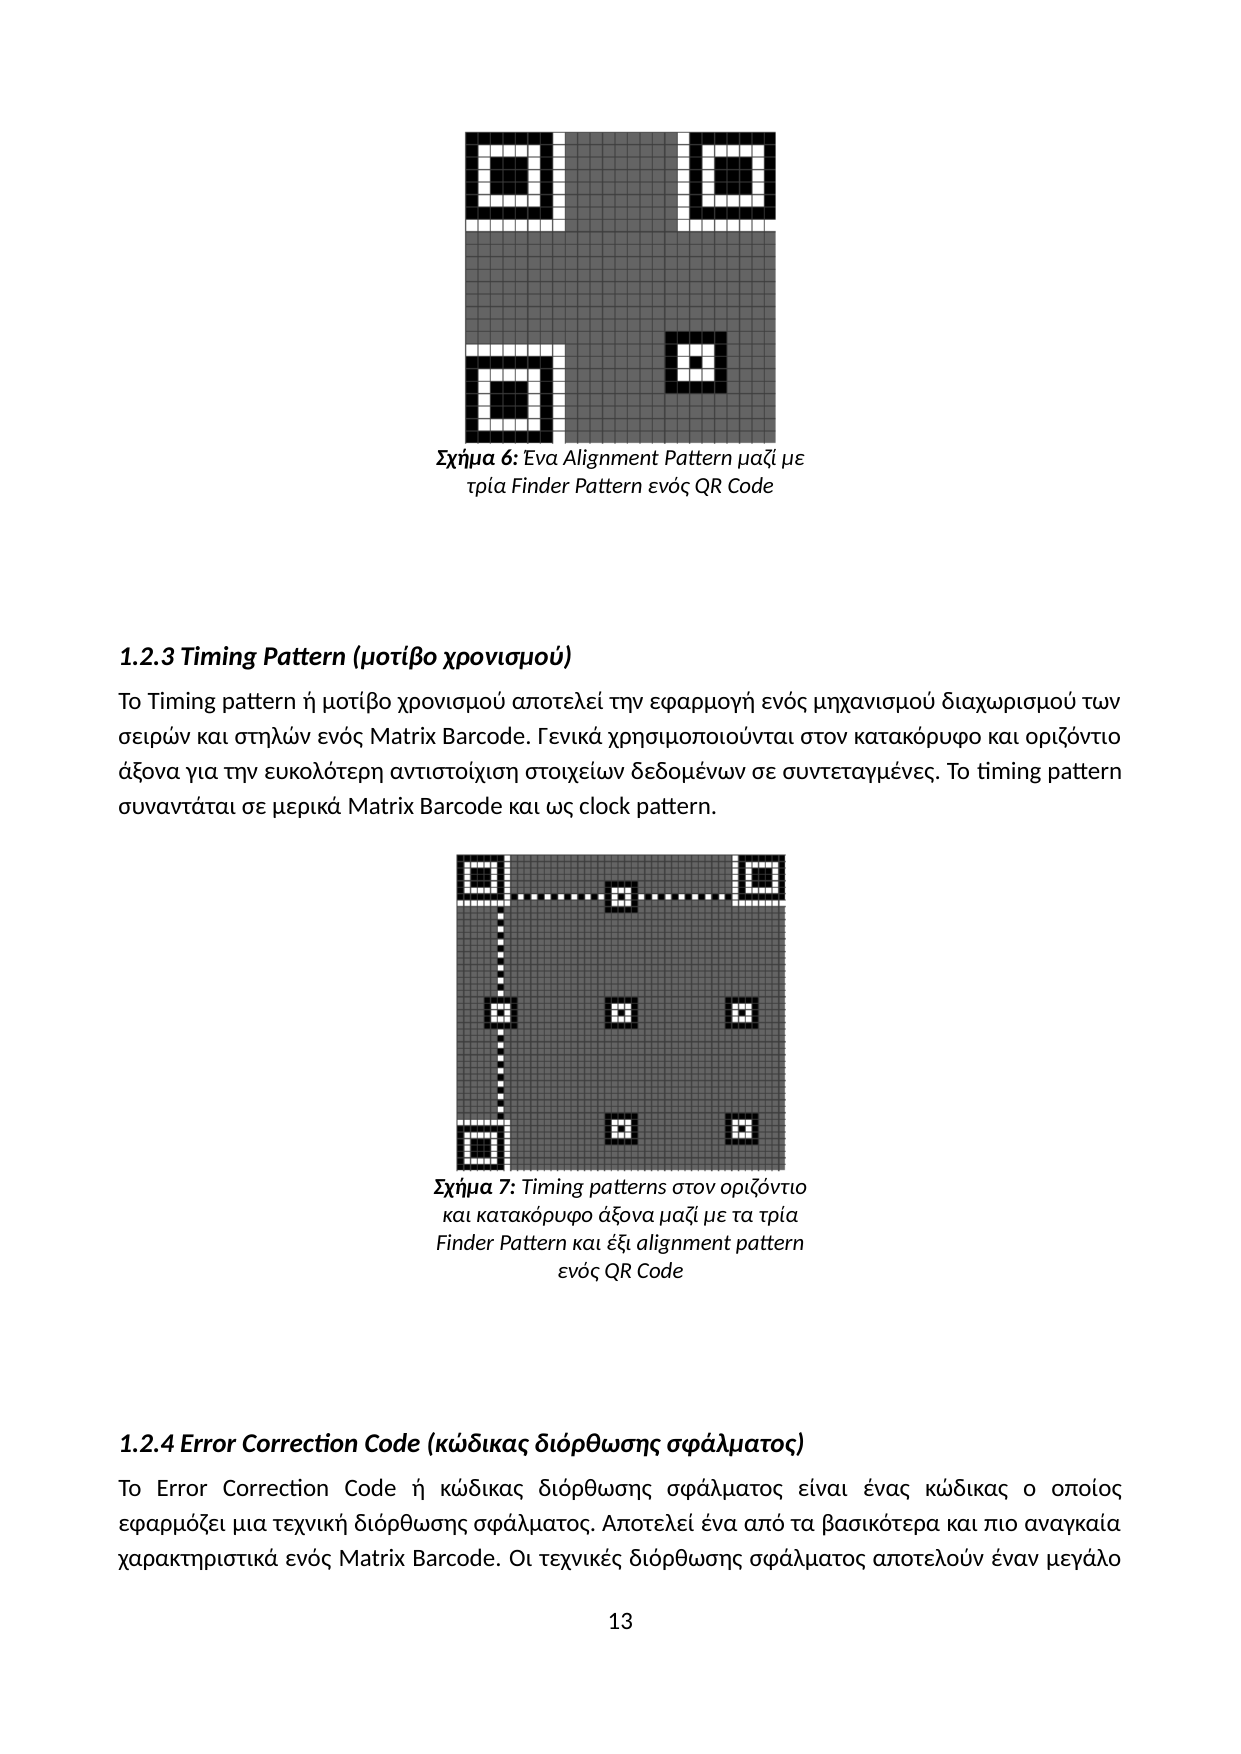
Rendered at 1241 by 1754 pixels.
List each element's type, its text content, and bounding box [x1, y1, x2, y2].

picture [464, 130, 776, 444]
picture [454, 852, 786, 1172]
subtitle 1.2.3 Timing Pattern (μοτίβο χρονισμού) [118, 639, 1122, 673]
subtitle 1.2.4 Error Correction Code (κώδικας διόρθωσης σφάλματος) [118, 1427, 1122, 1459]
text Σχήμα 6: Ένα Alignment Pattern μαζί με τρία Finder Pattern ενός QR Code [433, 131, 807, 499]
text Το Timing pattern ή μοτίβο χρονισμού αποτελεί την εφαρμογή ενός μηχανισμού διαχωρισμού των σειρών και στηλών ενός Matrix Barcode. Γενικά χρησιμοποιούνται στον κατακόρυφο και οριζόντιο άξονα για την ευκολότερη αντιστοίχιση στοιχείων δεδομένων σε συντεταγμένες. Το timing pattern συναντάται σε μερικά Matrix Barcode και ως clock pattern. [118, 685, 1122, 821]
text Το Error Correction Code ή κώδικας διόρθωσης σφάλματος είναι ένας κώδικας ο οποίος εφαρμόζει μια τεχνική διόρθωσης σφάλματος. Αποτελεί ένα από τα βασικότερα και πιο αναγκαία χαρακτηριστικά ενός Matrix Barcode. Οι τεχνικές διόρθωσης σφάλματος αποτελούν έναν μεγάλο [118, 1472, 1122, 1573]
text Σχήμα 7: Timing patterns στον οριζόντιο και κατακόρυφο άξονα μαζί με τα τρία Finder Pattern και έξι alignment pattern ενός QR Code [420, 1172, 820, 1284]
